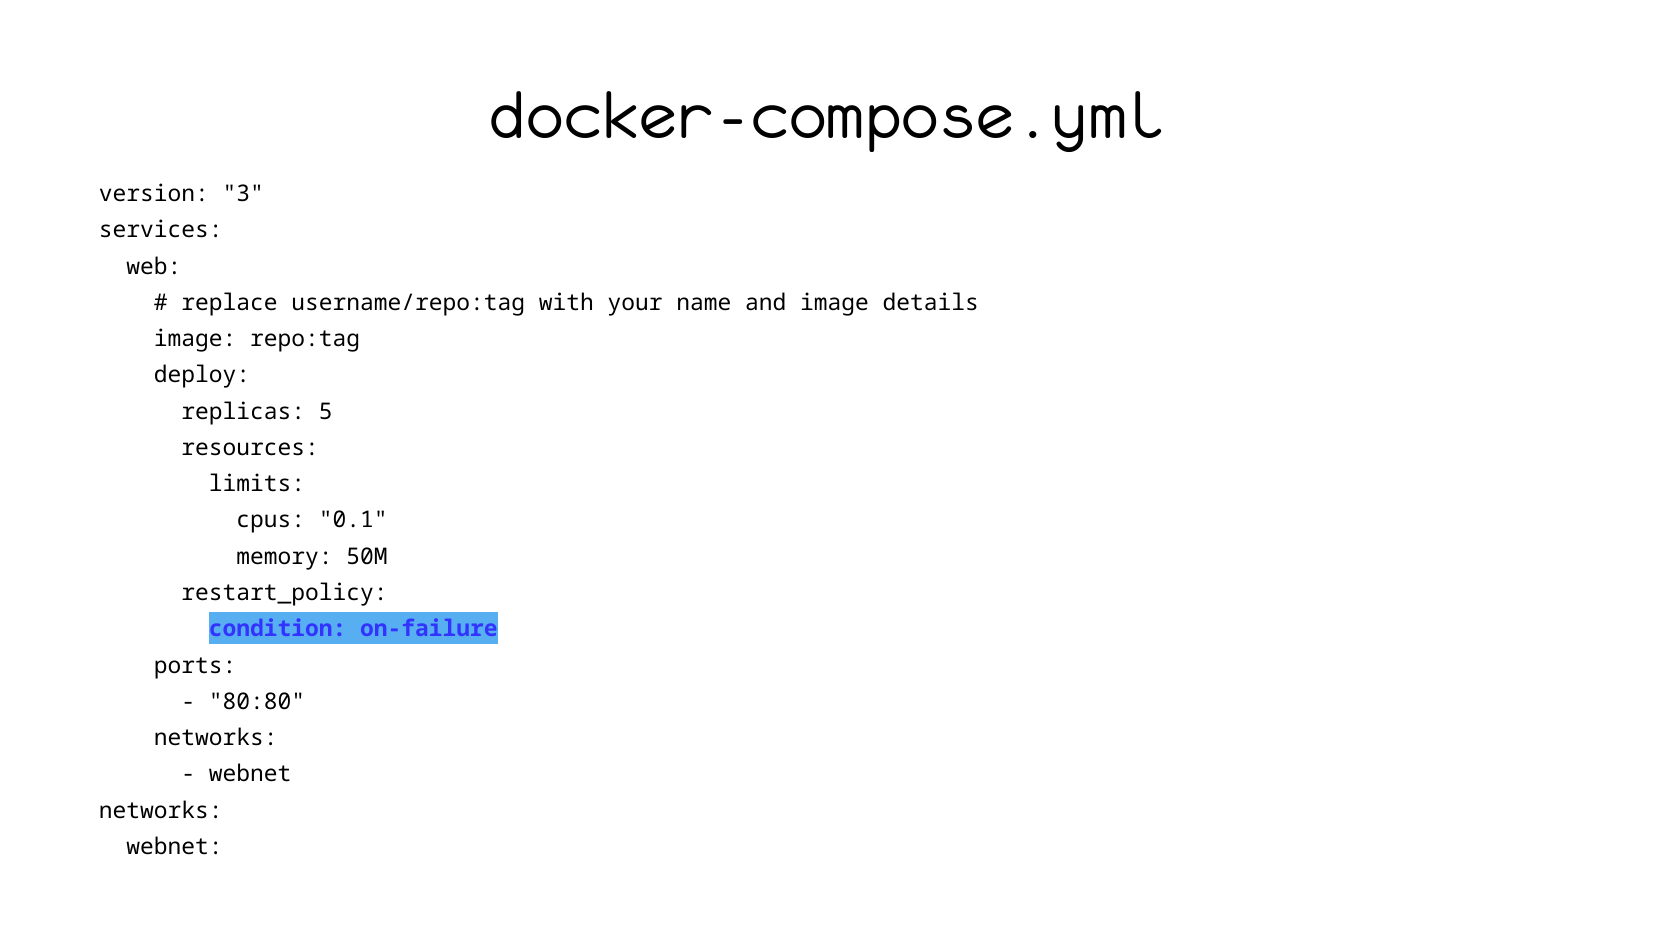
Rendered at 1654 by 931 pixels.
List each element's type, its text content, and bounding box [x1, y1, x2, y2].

list version: "3" services: web: # replace username/repo:tag with your name and image details image: repo:tag deploy: replicas: 5 resources: limits: cpus: "0.1" memory: 50M restart_policy: condition: on-failure ports: - "80:80" networks: - webnet networks: webnet: [82, 177, 1571, 875]
title docker-compose.yml [82, 37, 1571, 177]
